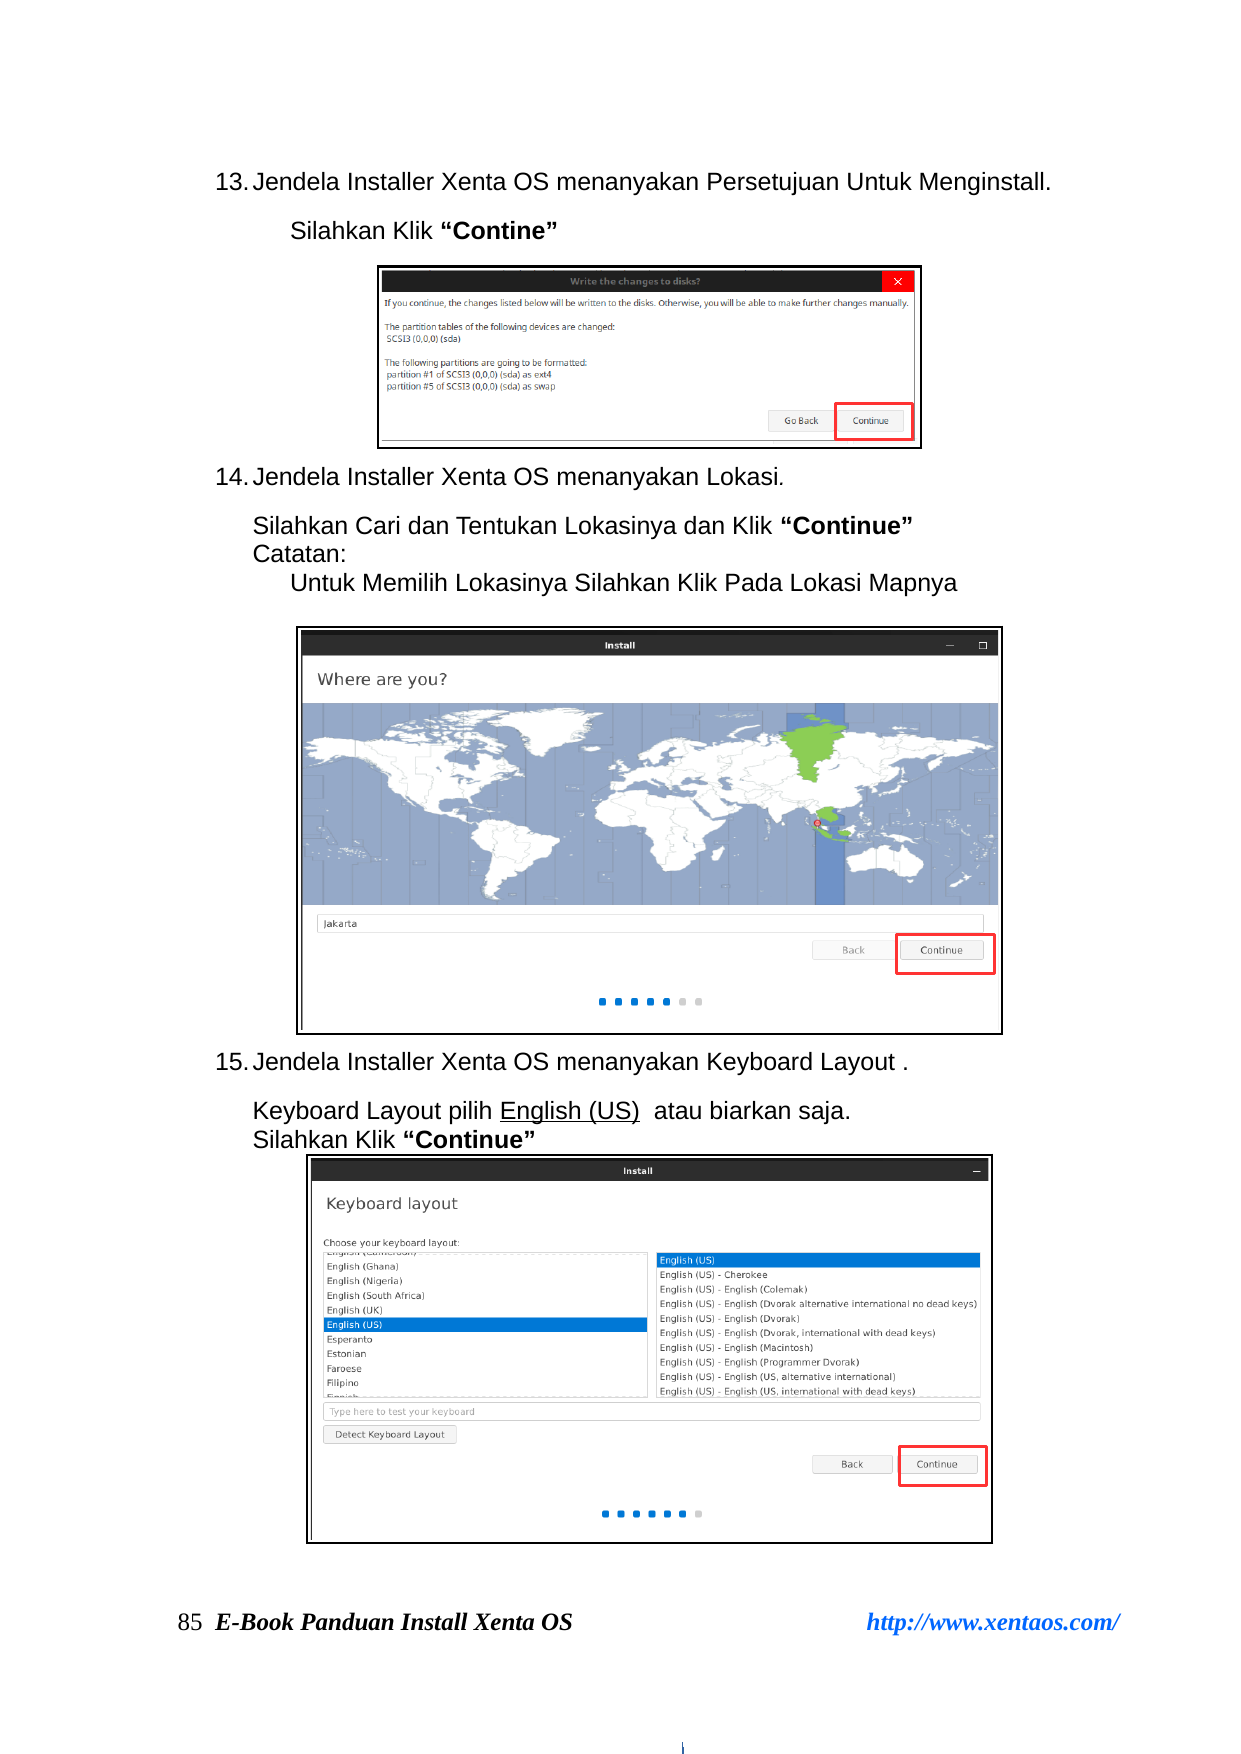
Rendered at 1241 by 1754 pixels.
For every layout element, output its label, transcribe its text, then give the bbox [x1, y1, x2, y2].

picture [301, 630, 999, 1030]
list Silahkan Klik “Continue” [215, 1125, 1122, 1153]
list Jendela Installer Xenta OS menanyakan Keyboard Layout . [215, 1047, 1122, 1076]
list Jendela Installer Xenta OS menanyakan Persetujuan Untuk Menginstall. [215, 167, 1122, 196]
list Silahkan Klik “Contine” [252, 216, 1122, 245]
list Keyboard Layout pilih English (US) atau biarkan saja. [215, 1096, 1122, 1125]
picture [381, 270, 918, 444]
list Catatan: [215, 539, 1122, 568]
list Silahkan Cari dan Tentukan Lokasinya dan Klik “Continue” [215, 511, 1122, 539]
picture [310, 1158, 989, 1540]
list Untuk Memilih Lokasinya Silahkan Klik Pada Lokasi Mapnya [252, 568, 1122, 597]
list Jendela Installer Xenta OS menanyakan Lokasi. [215, 462, 1122, 490]
